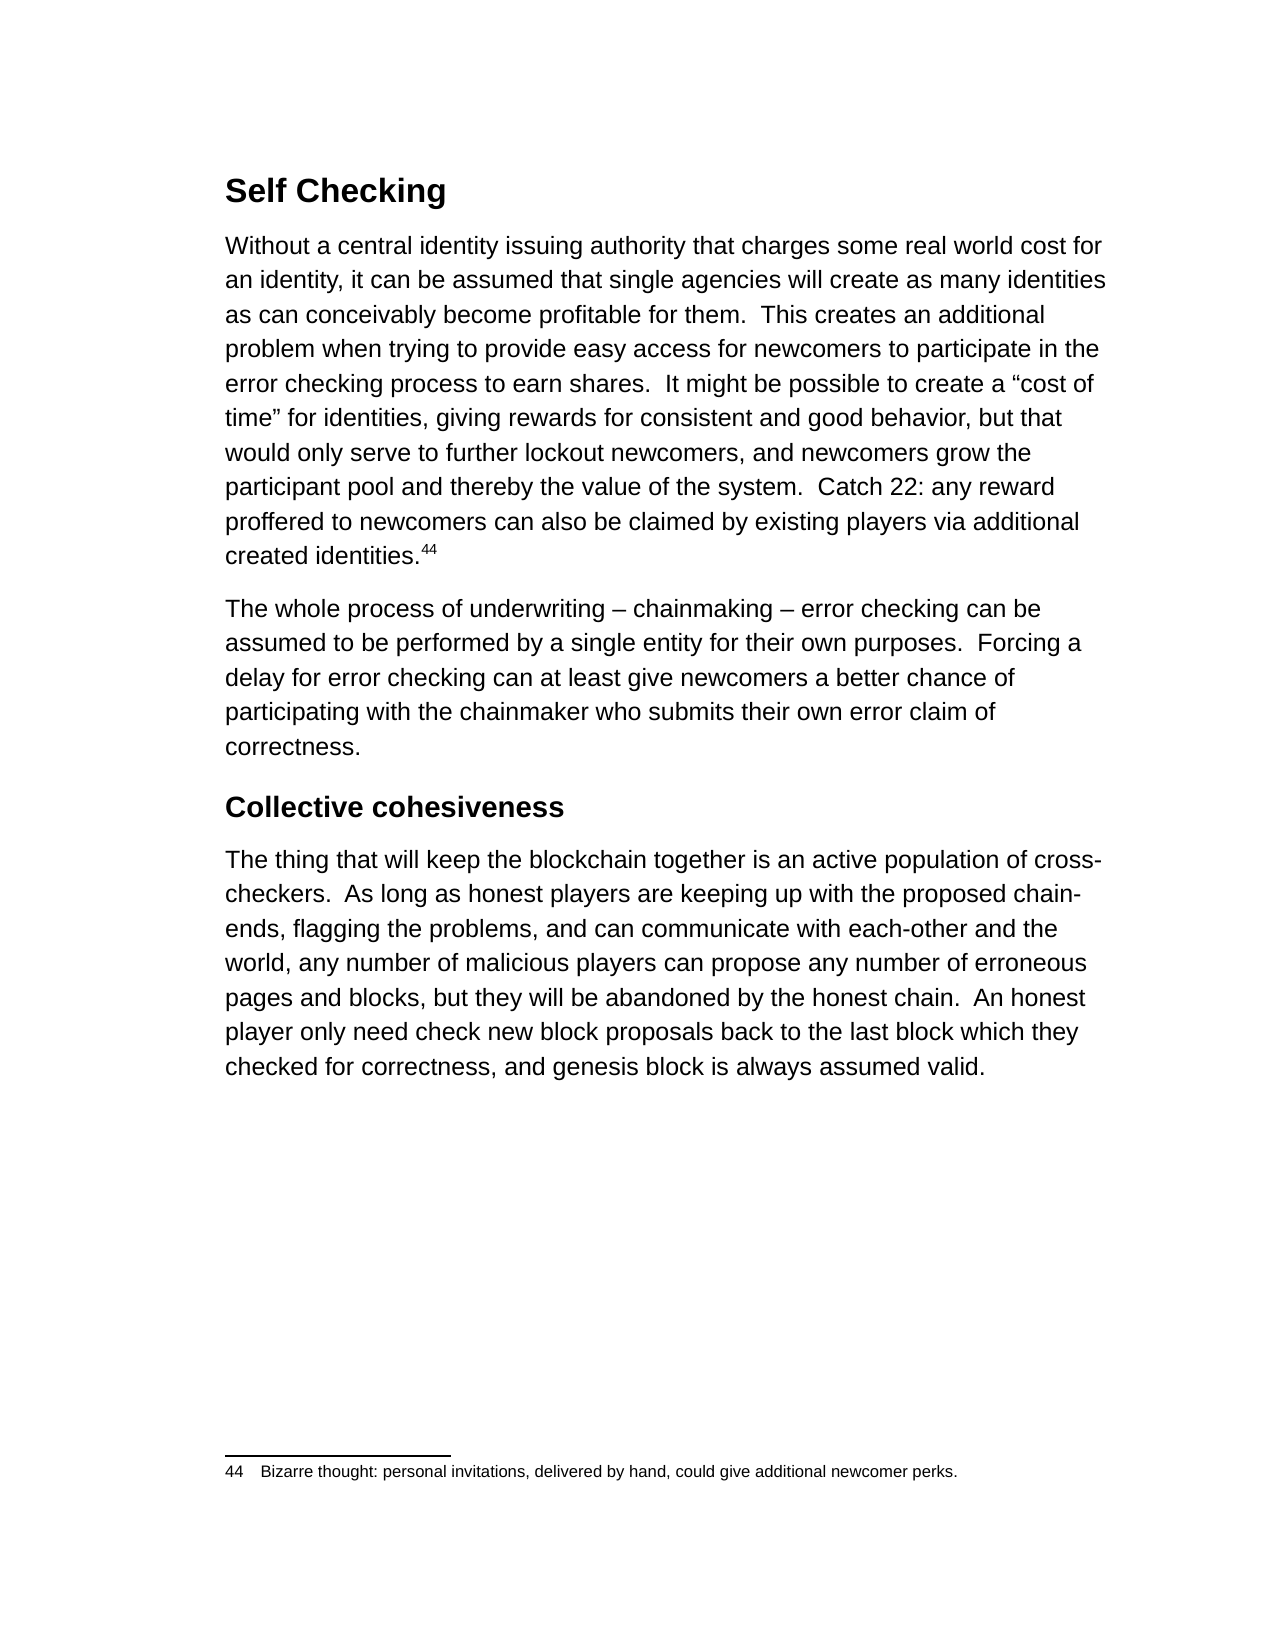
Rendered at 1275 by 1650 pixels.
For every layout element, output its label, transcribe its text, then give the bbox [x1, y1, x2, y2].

text The whole process of underwriting – chainmaking – error checking can be assumed to be performed by a single entity for their own purposes. Forcing a delay for error checking can at least give newcomers a better chance of participating with the chainmaker who submits their own error claim of correctness. [225, 594, 1125, 760]
subtitle Collective cohesiveness [225, 789, 1125, 823]
text Bizarre thought: personal invitations, delivered by hand, could give additional newcomer perks. [225, 1462, 1125, 1481]
text Without a central identity issuing authority that charges some real world cost for an identity, it can be assumed that single agencies will create as many identities as can conceivably become profitable for them. This creates an additional problem when trying to provide easy access for newcomers to participate in the error checking process to earn shares. It might be possible to create a “cost of time” for identities, giving rewards for consistent and good behavior, but that would only serve to further lockout newcomers, and newcomers grow the participant pool and thereby the value of the system. Catch 22: any reward proffered to newcomers can also be claimed by existing players via additional created identities. [225, 231, 1125, 570]
text The thing that will keep the blockchain together is an active population of cross-checkers. As long as honest players are keeping up with the proposed chain-ends, flagging the problems, and can communicate with each-other and the world, any number of malicious players can propose any number of erroneous pages and blocks, but they will be abandoned by the honest chain. An honest player only need check new block proposals back to the last block which they checked for correctness, and genesis block is always assumed valid. [225, 845, 1125, 1080]
subtitle Self Checking [225, 171, 1125, 209]
